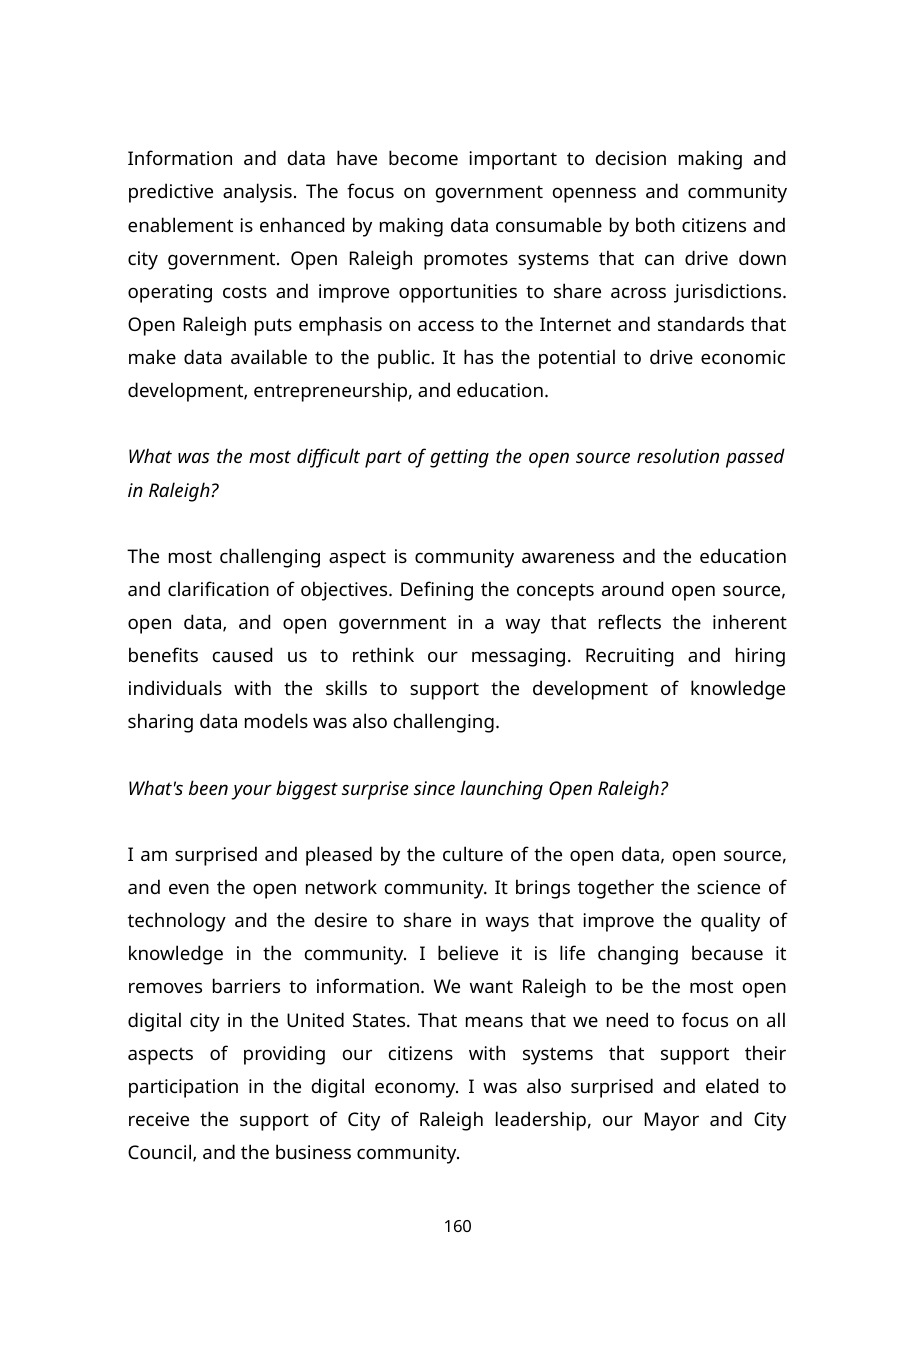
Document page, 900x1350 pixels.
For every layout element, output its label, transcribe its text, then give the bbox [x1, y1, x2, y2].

text Information and data have become important to decision making and predictive analysis. The focus on government openness and community enablement is enhanced by making data consumable by both citizens and city government. Open Raleigh promotes systems that can drive down operating costs and improve opportunities to share across jurisdictions. Open Raleigh puts emphasis on access to the Internet and standards that make data available to the public. It has the potential to drive economic development, entrepreneurship, and education. [127, 146, 787, 403]
text What's been your biggest surprise since launching Open Raleigh? [127, 775, 787, 801]
text I am surprised and pleased by the culture of the open data, open source, and even the open network community. It brings together the science of technology and the desire to share in ways that improve the quality of knowledge in the community. I believe it is life changing because it removes barriers to information. We want Raleigh to be the most open digital city in the United States. That means that we need to focus on all aspects of providing our citizens with systems that support their participation in the digital economy. I was also surprised and elated to receive the support of City of Raleigh leadership, our Mayor and City Council, and the business community. [127, 841, 787, 1165]
text What was the most difficult part of getting the open source resolution passed in Raleigh? [127, 444, 787, 502]
text The most challenging aspect is community awareness and the education and clarification of objectives. Defining the concepts around open source, open data, and open government in a way that reflects the inherent benefits caused us to rethink our messaging. Recruiting and hiring individuals with the skills to support the development of knowledge sharing data models was also challenging. [127, 543, 787, 734]
